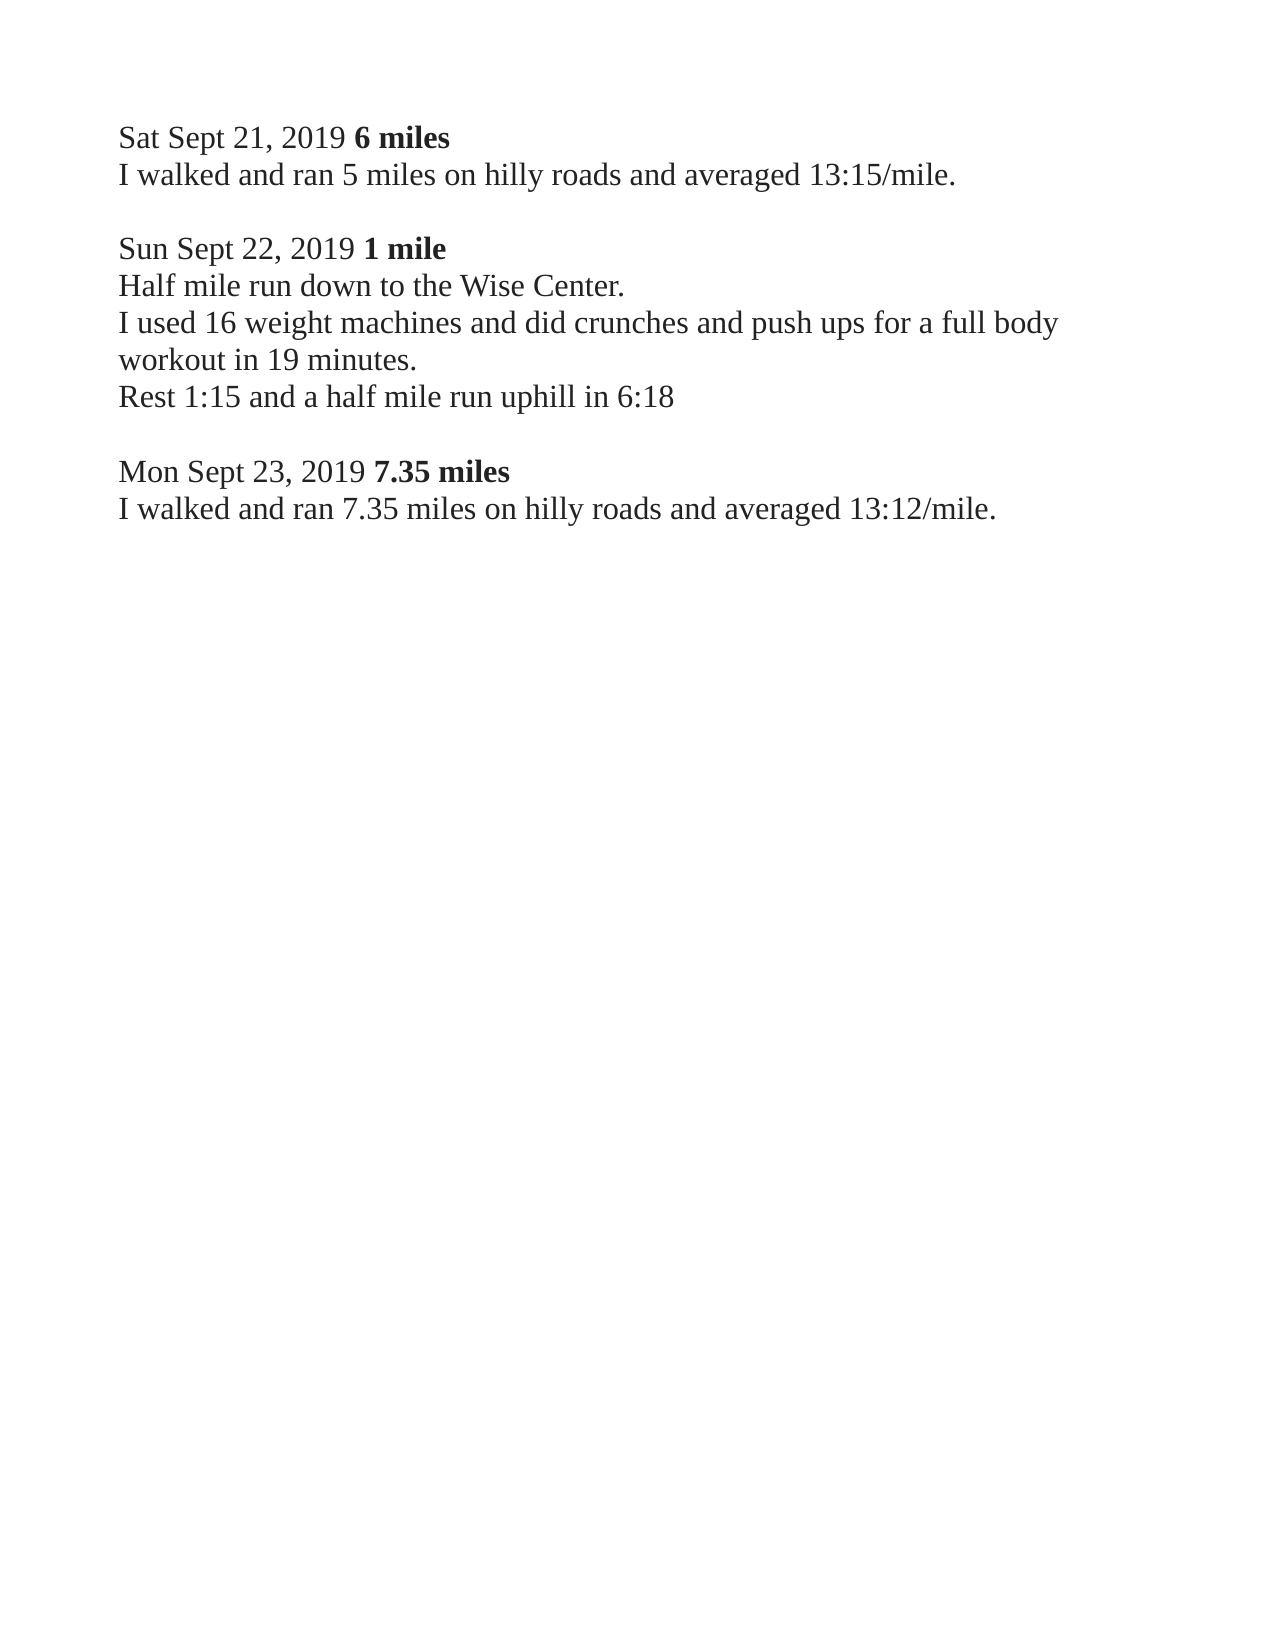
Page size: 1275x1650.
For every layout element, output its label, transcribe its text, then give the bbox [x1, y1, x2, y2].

text Half mile run down to the Wise Center. [118, 266, 1161, 303]
text I walked and ran 5 miles on hilly roads and averaged 13:15/mile. [118, 155, 1161, 192]
text I walked and ran 7.35 miles on hilly roads and averaged 13:12/mile. [118, 489, 1161, 526]
text I used 16 weight machines and did crunches and push ups for a full body workout in 19 minutes. [118, 303, 1161, 378]
text Sat Sept 21, 2019 6 miles [118, 118, 1161, 155]
text Sun Sept 22, 2019 1 mile [118, 229, 1161, 266]
text Mon Sept 23, 2019 7.35 miles [118, 452, 1161, 489]
text Rest 1:15 and a half mile run uphill in 6:18 [118, 378, 1161, 415]
